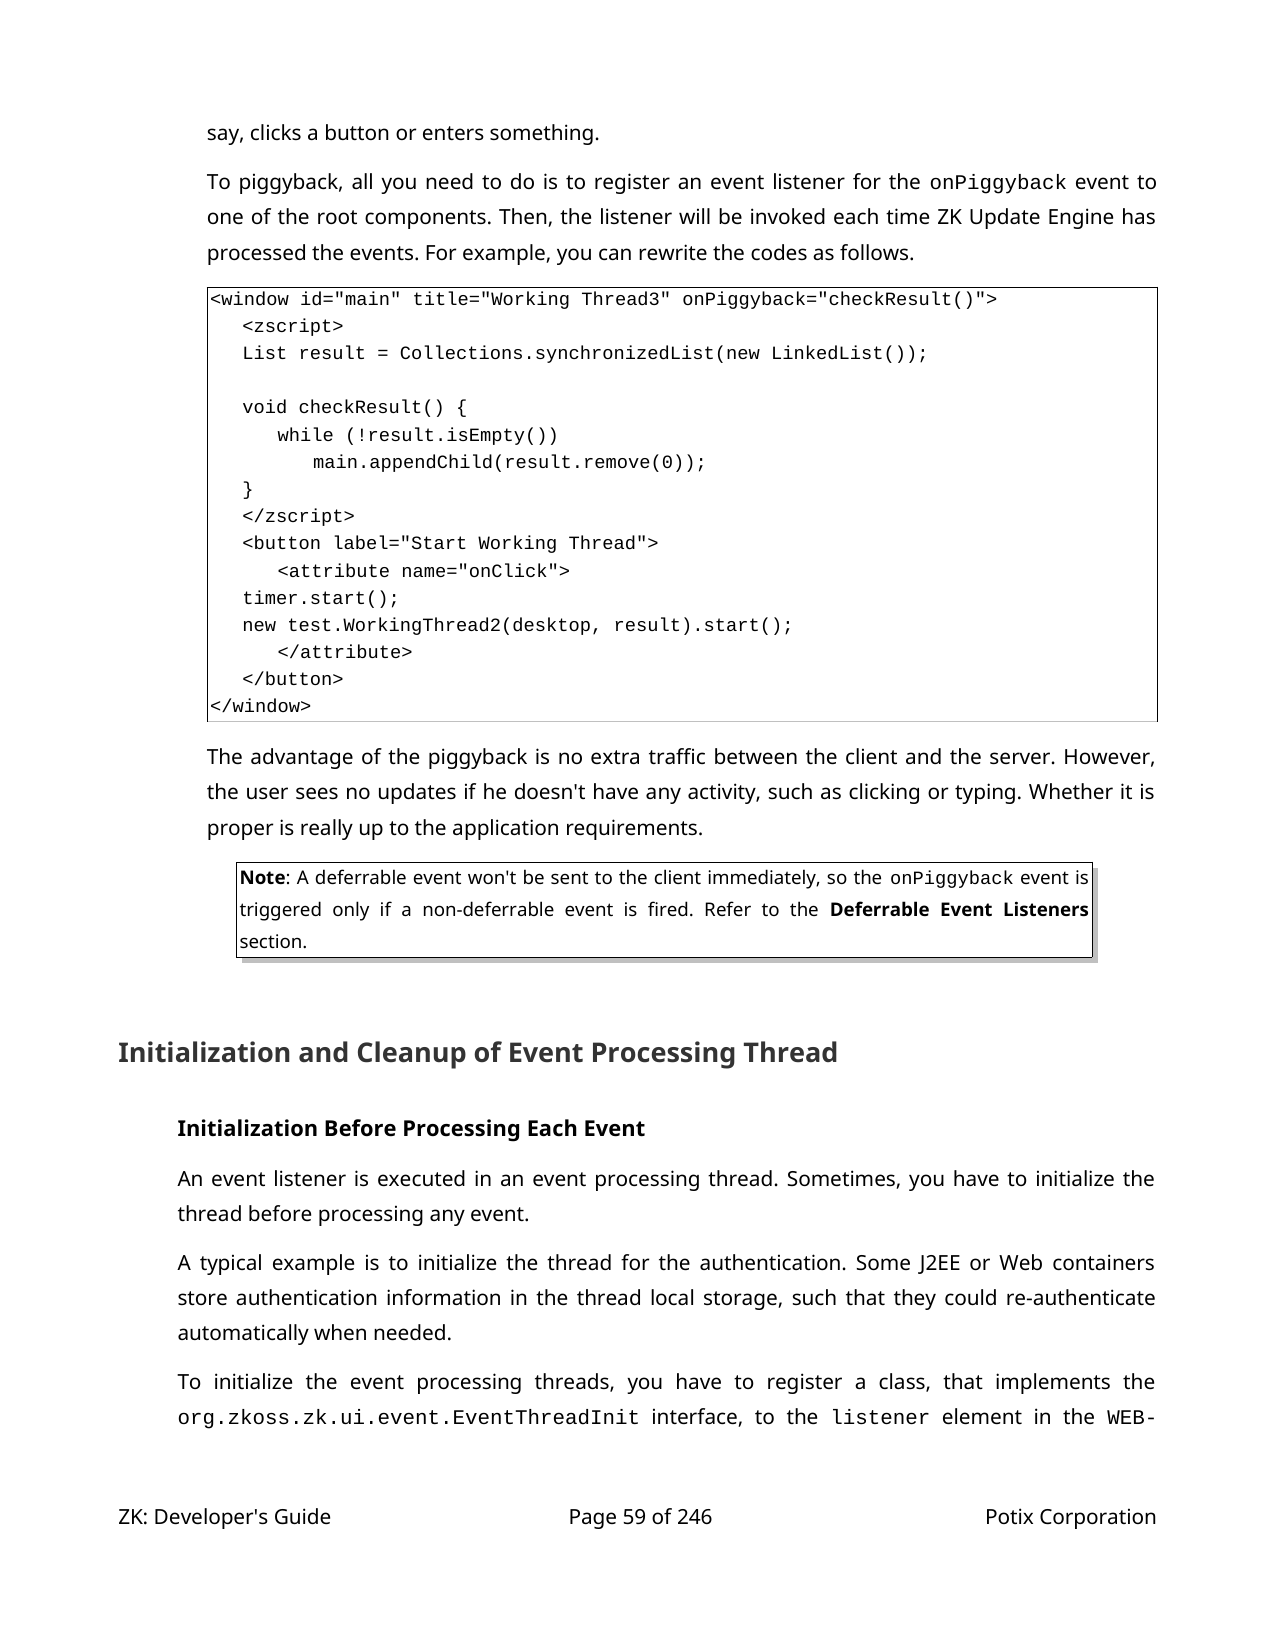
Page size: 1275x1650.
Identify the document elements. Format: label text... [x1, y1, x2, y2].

text while (!result.isEmpty()) [208, 422, 1157, 447]
text An event listener is executed in an event processing thread. Sometimes, you have to initialize the thread before processing any event. [177, 1164, 1157, 1227]
text say, clicks a button or enters something. [207, 118, 1157, 146]
text </zscript> [208, 504, 1157, 528]
text timer.start(); [208, 586, 1157, 610]
text List result = Collections.synchronizedList(new LinkedList()); [208, 341, 1157, 365]
subtitle Initialization and Cleanup of Event Processing Thread [118, 1034, 1157, 1071]
text <zscript> [208, 314, 1157, 338]
text Note: A deferrable event won't be sent to the client immediately, so the onPiggyback event is triggered only if a non-deferrable event is fired. Refer to the Deferrable Event Listeners section. [237, 863, 1092, 957]
text } [208, 477, 1157, 501]
text To piggyback, all you need to do is to register an event listener for the onPiggyback event to one of the root components. Then, the listener will be invoked each time ZK Update Engine has processed the events. For example, you can rewrite the codes as follows. [207, 167, 1157, 266]
text </window> [208, 694, 1157, 721]
text void checkResult() { [208, 395, 1157, 419]
text </button> [208, 667, 1157, 691]
text A typical example is to initialize the thread for the authentication. Some J2EE or Web containers store authentication information in the thread local storage, such that they could re-authenticate automatically when needed. [177, 1248, 1157, 1346]
text </attribute> [208, 640, 1157, 664]
text The advantage of the piggyback is no extra traffic between the client and the server. However, the user sees no updates if he doesn't have any activity, such as clicking or typing. Whether it is proper is really up to the application requirements. [207, 742, 1157, 841]
text new test.WorkingThread2(desktop, result).start(); [208, 613, 1157, 637]
text main.appendChild(result.remove(0)); [208, 450, 1157, 474]
text <button label="Start Working Thread"> [208, 531, 1157, 556]
text <window id="main" title="Working Thread3" onPiggyback="checkResult()"> [208, 288, 1157, 311]
text <attribute name="onClick"> [208, 558, 1157, 583]
text To initialize the event processing threads, you have to register a class, that implements the org.zkoss.zk.ui.event.EventThreadInit interface, to the listener element in the WEB- [177, 1367, 1157, 1431]
subtitle Initialization Before Processing Each Event [177, 1113, 1157, 1143]
